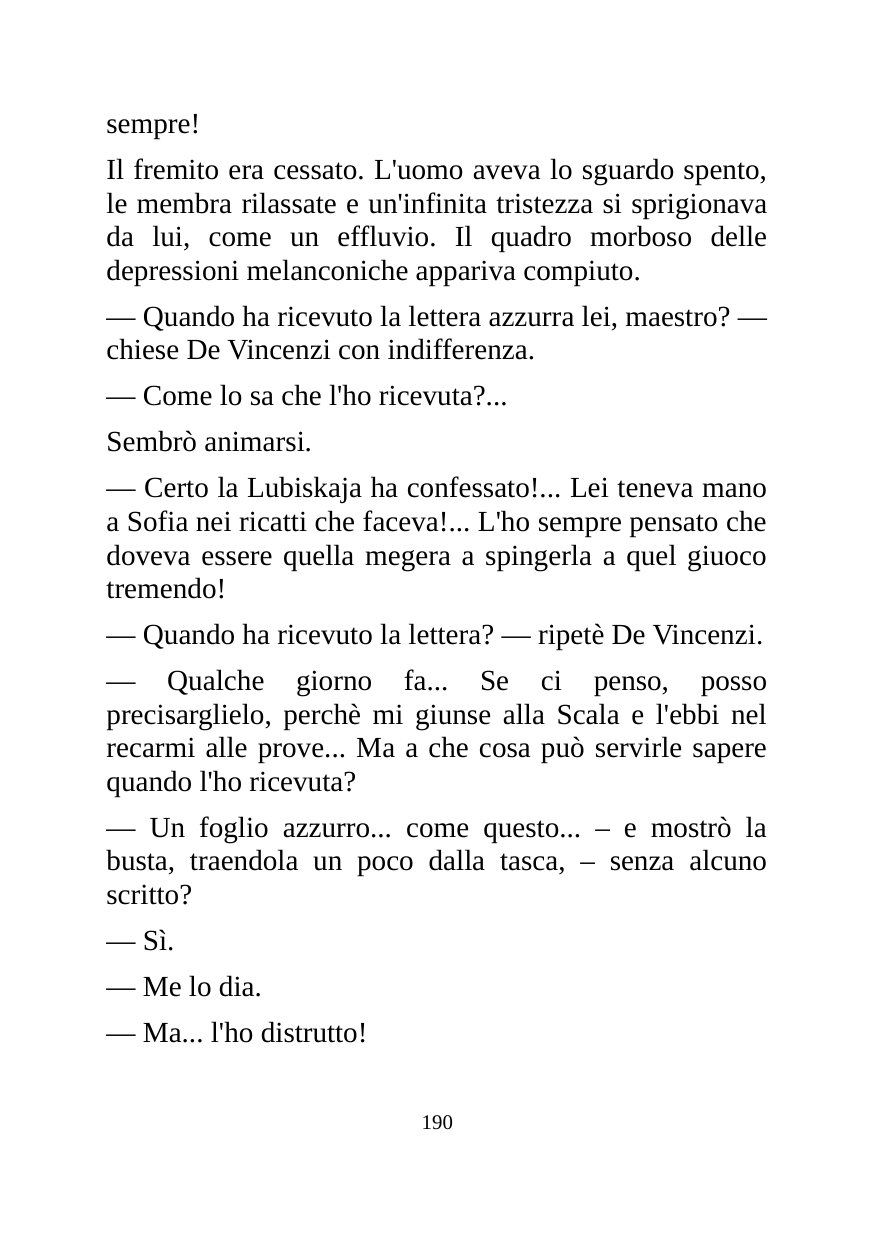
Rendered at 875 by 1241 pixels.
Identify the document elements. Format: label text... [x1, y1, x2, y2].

text — Certo la Lubiskaja ha confessato!... Lei teneva mano a Sofia nei ricatti che faceva!... L'ho sempre pensato che doveva essere quella megera a spingerla a quel giuoco tremendo! [106, 471, 768, 605]
text — Qualche giorno fa... Se ci penso, posso precisarglielo, perchè mi giunse alla Scala e l'ebbi nel recarmi alle prove... Ma a che cosa può servirle sapere quando l'ho ricevuta? [106, 663, 768, 797]
text — Me lo dia. [106, 969, 768, 1003]
text Il fremito era cessato. L'uomo aveva lo sguardo spento, le membra rilassate e un'infinita tristezza si sprigionava da lui, come un effluvio. Il quadro morboso delle depressioni melanconiche appariva compiuto. [106, 152, 768, 286]
text — Ma... l'ho distrutto! [106, 1015, 768, 1049]
text — Quando ha ricevuto la lettera? — ripetè De Vincenzi. [106, 617, 768, 651]
text — Un foglio azzurro... come questo... – e mostrò la busta, traendola un poco dalla tasca, – senza alcuno scritto? [106, 810, 768, 911]
text — Quando ha ricevuto la lettera azzurra lei, maestro? — chiese De Vincenzi con indifferenza. [106, 299, 768, 366]
text — Sì. [106, 923, 768, 957]
text sempre! [106, 106, 768, 140]
text — Come lo sa che l'ho ricevuta?... [106, 378, 768, 412]
text Sembrò animarsi. [106, 424, 768, 458]
